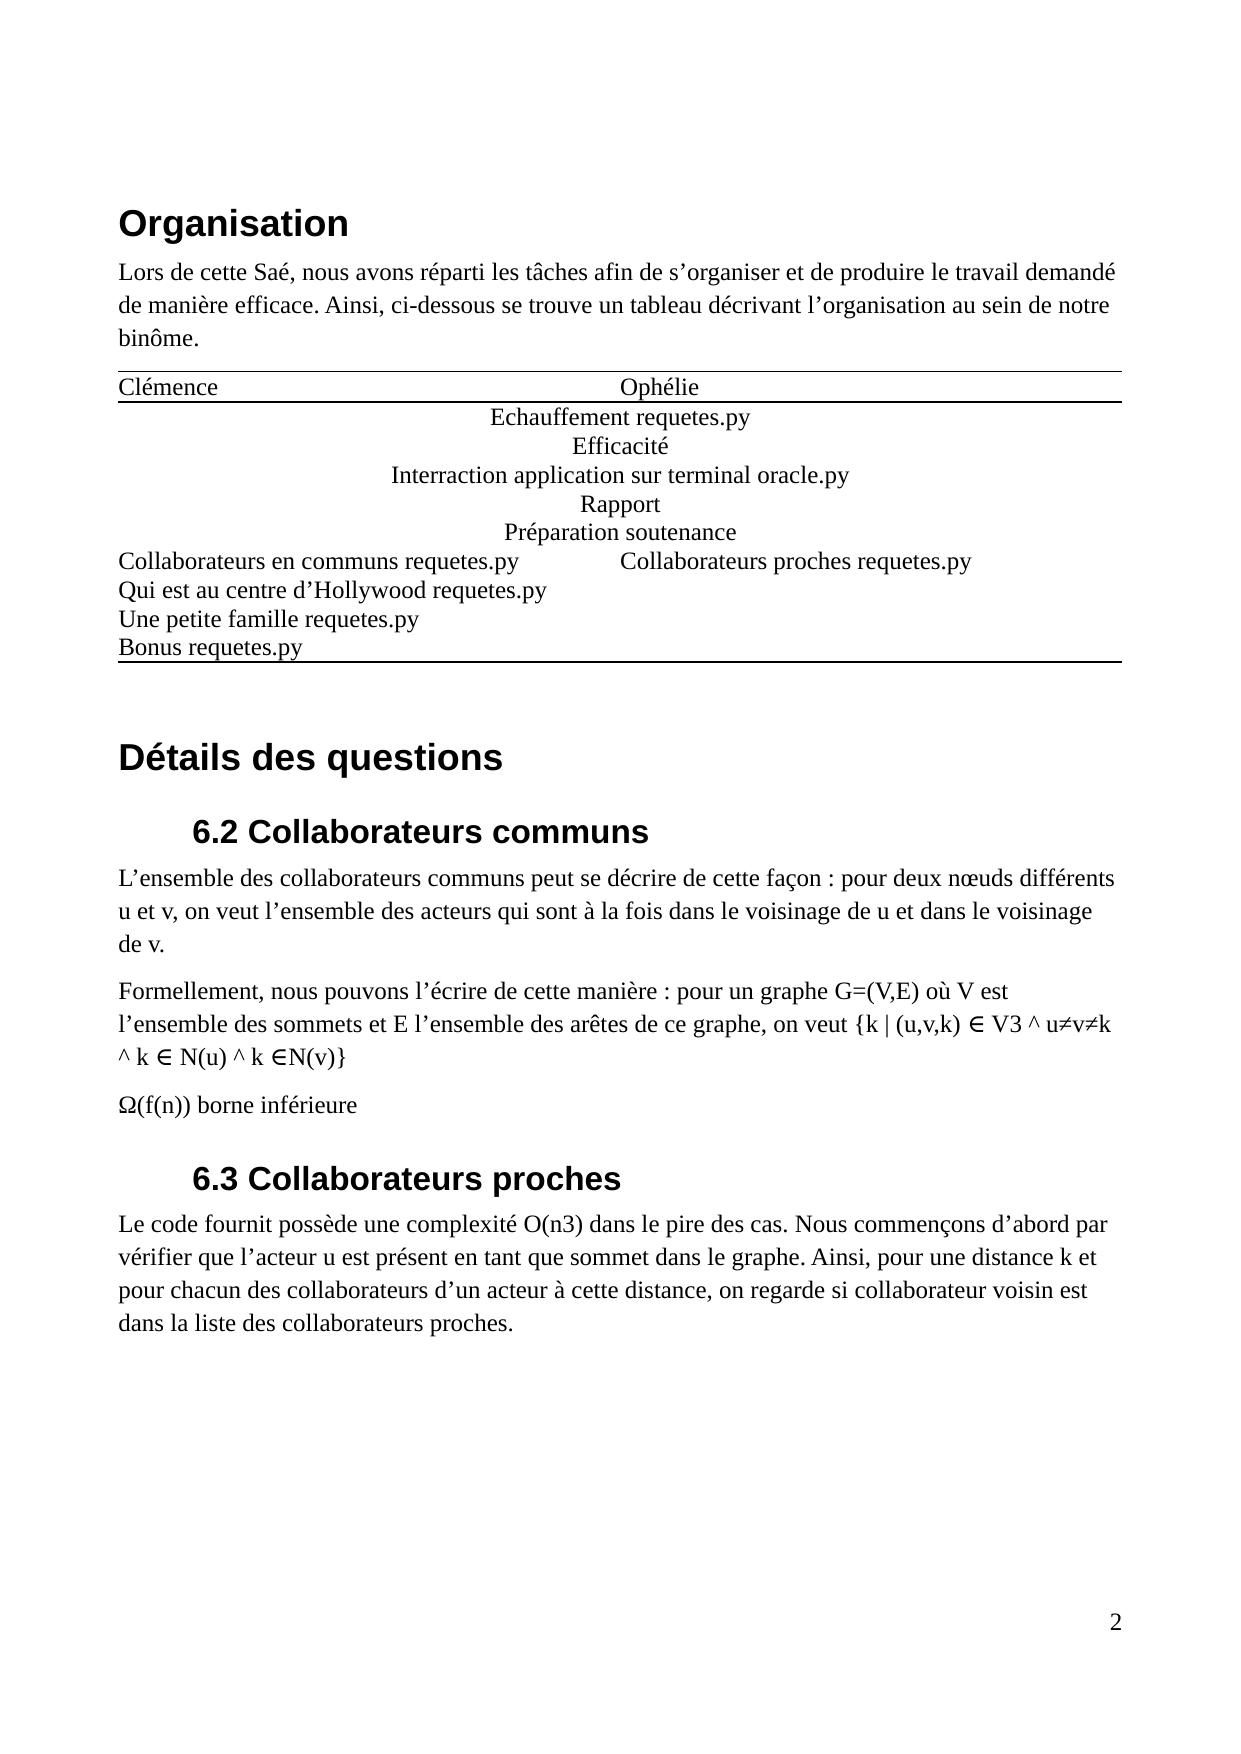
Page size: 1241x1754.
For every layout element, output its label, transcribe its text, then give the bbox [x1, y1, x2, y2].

table_cell Interraction application sur terminal oracle.py [118, 460, 1122, 489]
table_cell Qui est au centre d’Hollywood requetes.py [118, 575, 620, 604]
table_cell Préparation soutenance [118, 518, 1122, 546]
table_cell Rapport [118, 489, 1122, 517]
table_cell Collaborateurs en communs requetes.py [118, 546, 620, 575]
table_header Clémence [118, 372, 620, 401]
table_cell [620, 633, 1122, 661]
table_cell Echauffement requetes.py [118, 403, 1122, 431]
subtitle 6.3 Collaborateurs proches [118, 1158, 1122, 1197]
text Formellement, nous pouvons l’écrire de cette manière : pour un graphe G=(V,E) où V est l’ensemble des sommets et E l’ensemble des arêtes de ce graphe, on veut {k | (u,v,k) ∈ V3 ^ u≠v≠k ^ k ∈ N(u) ^ k ∈N(v)} [118, 976, 1122, 1071]
table_header Ophélie [620, 372, 1122, 401]
subtitle Organisation [118, 201, 1122, 244]
table_cell Collaborateurs proches requetes.py [620, 546, 1122, 575]
text Ω(f(n)) borne inférieure [118, 1090, 1122, 1119]
table_cell [620, 575, 1122, 604]
table_cell Bonus requetes.py [118, 633, 620, 661]
table_cell Une petite famille requetes.py [118, 604, 620, 632]
text Lors de cette Saé, nous avons réparti les tâches afin de s’organiser et de produire le travail demandé de manière efficace. Ainsi, ci-dessous se trouve un tableau décrivant l’organisation au sein de notre binôme. [118, 257, 1122, 352]
text Le code fournit possède une complexité O(n3) dans le pire des cas. Nous commençons d’abord par vérifier que l’acteur u est présent en tant que sommet dans le graphe. Ainsi, pour une distance k et pour chacun des collaborateurs d’un acteur à cette distance, on regarde si collaborateur voisin est dans la liste des collaborateurs proches. [118, 1209, 1122, 1337]
table_cell Efficacité [118, 431, 1122, 460]
text L’ensemble des collaborateurs communs peut se décrire de cette façon : pour deux nœuds différents u et v, on veut l’ensemble des acteurs qui sont à la fois dans le voisinage de u et dans le voisinage de v. [118, 863, 1122, 958]
subtitle 6.2 Collaborateurs communs [118, 812, 1122, 850]
subtitle Détails des questions [118, 735, 1122, 778]
table_cell [620, 604, 1122, 632]
